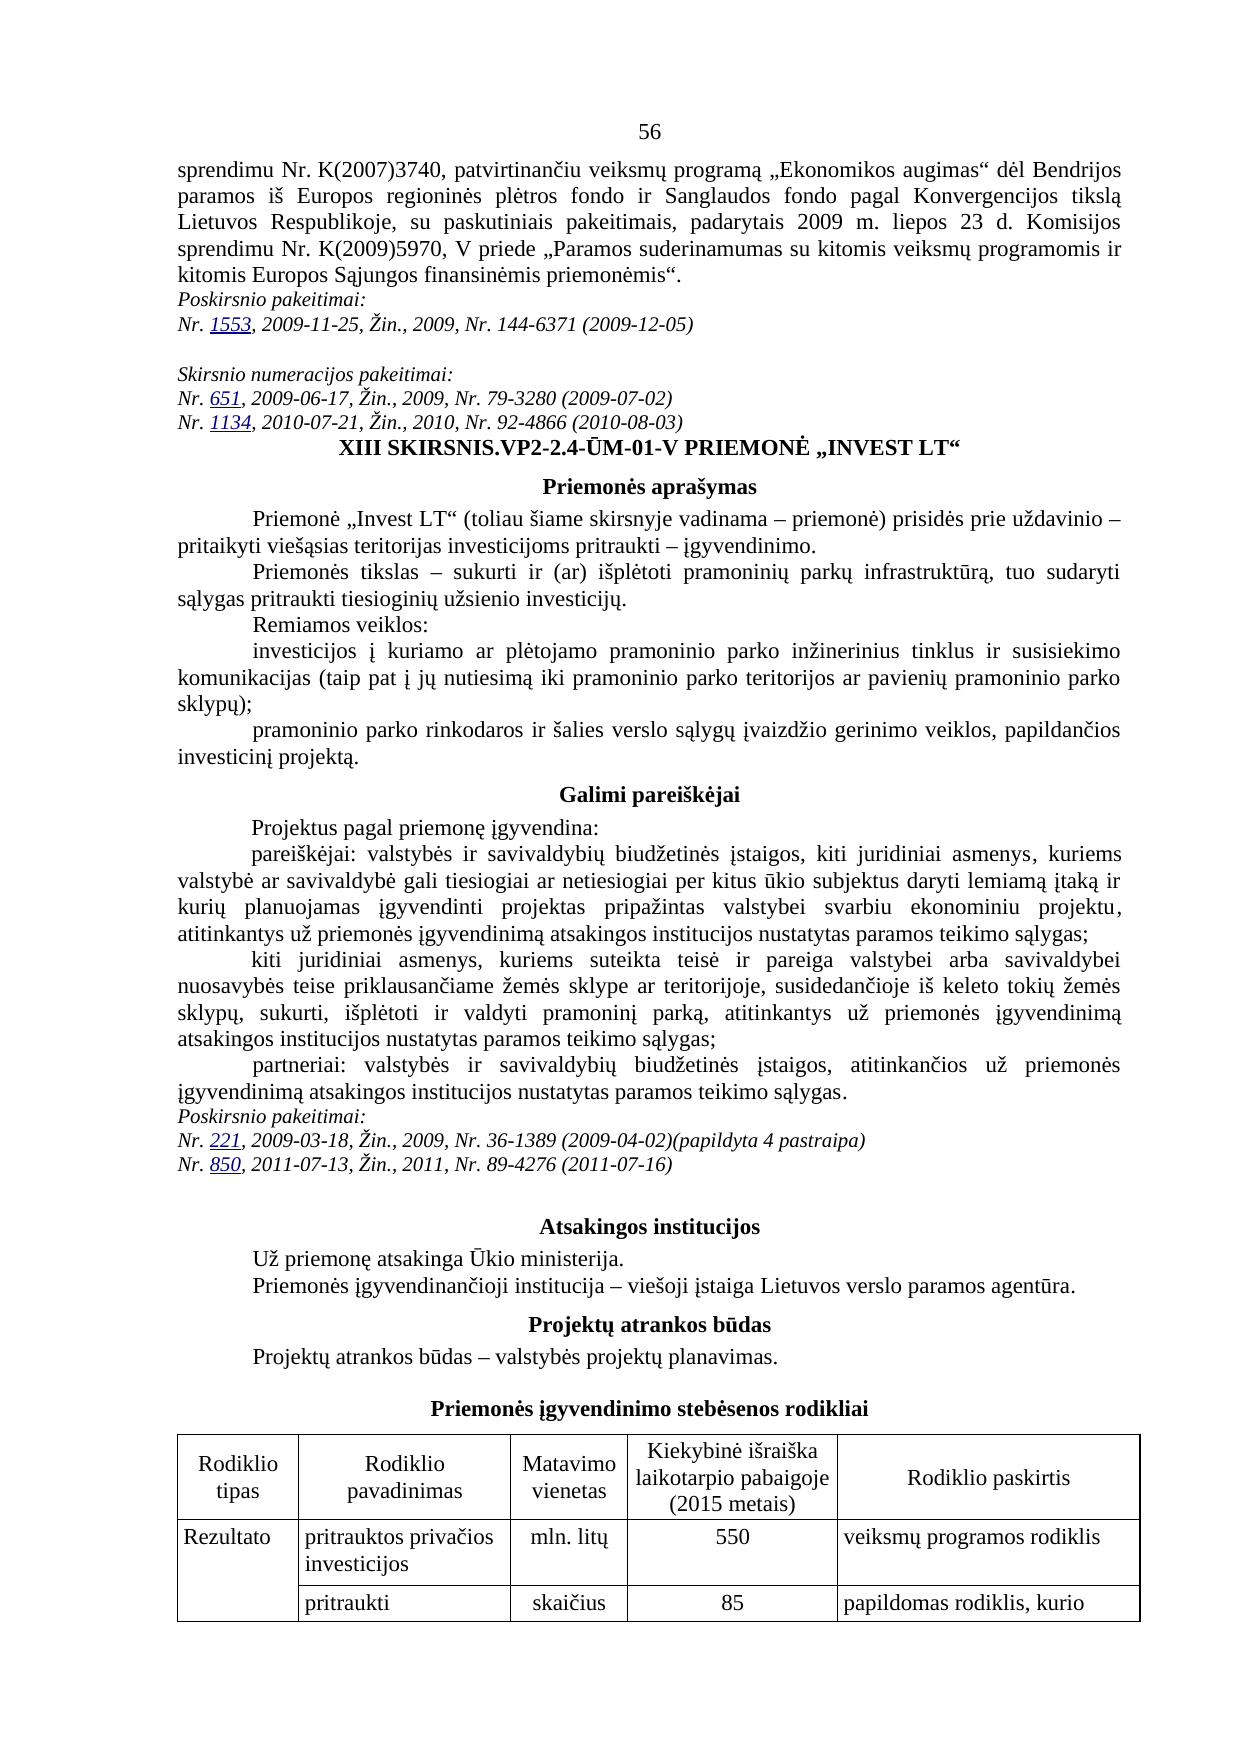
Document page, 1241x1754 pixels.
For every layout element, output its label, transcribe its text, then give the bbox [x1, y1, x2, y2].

text Poskirsnio pakeitimai: [177, 1104, 1122, 1128]
table_cell mln. litų [511, 1520, 627, 1585]
text Nr. 1553, 2009-11-25, Žin., 2009, Nr. 144-6371 (2009-12-05) [177, 311, 1122, 336]
text Atsakingos institucijos [177, 1213, 1122, 1239]
table_cell skaičius [511, 1586, 627, 1621]
table_header Rodiklio tipas [178, 1435, 298, 1519]
table_cell papildomas rodiklis, kurio [838, 1586, 1139, 1621]
table_header Rodiklio paskirtis [838, 1435, 1139, 1519]
text Nr. 850, 2011-07-13, Žin., 2011, Nr. 89-4276 (2011-07-16) [177, 1152, 1122, 1176]
text Skirsnio numeracijos pakeitimai: [177, 362, 1122, 386]
table_cell Rezultato [178, 1520, 298, 1621]
text Priemonės įgyvendinančioji institucija – viešoji įstaiga Lietuvos verslo paramos agentūra. [177, 1272, 1122, 1298]
text Projektus pagal priemonę įgyvendina: [177, 814, 1122, 841]
text Projektų atrankos būdas – valstybės projektų planavimas. [177, 1343, 1122, 1369]
subtitle XIII SKIRSNIS.VP2-2.4-ŪM-01-V priemonė „INVEST LT“ [177, 434, 1122, 460]
text Priemonės įgyvendinimo stebėsenos rodikliai [177, 1394, 1122, 1421]
text investicijos į kuriamo ar plėtojamo pramoninio parko inžinerinius tinklus ir susisiekimo komunikacijas (taip pat į jų nutiesimą iki pramoninio parko teritorijos ar pavienių pramoninio parko sklypų); [177, 637, 1122, 716]
table_cell pritrauktos privačios investicijos [299, 1520, 510, 1585]
text Nr. 651, 2009-06-17, Žin., 2009, Nr. 79-3280 (2009-07-02) [177, 386, 1122, 410]
table_cell 550 [628, 1520, 837, 1585]
table_header Matavimo vienetas [511, 1435, 627, 1519]
text Remiamos veiklos: [177, 611, 1122, 637]
text Nr. 221, 2009-03-18, Žin., 2009, Nr. 36-1389 (2009-04-02)(papildyta 4 pastraipa) [177, 1128, 1122, 1152]
text partneriai: valstybės ir savivaldybių biudžetinės įstaigos, atitinkančios už priemonės įgyvendinimą atsakingos institucijos nustatytas paramos teikimo sąlygas. [177, 1051, 1122, 1104]
text Galimi pareiškėjai [177, 782, 1122, 808]
text pramoninio parko rinkodaros ir šalies verslo sąlygų įvaizdžio gerinimo veiklos, papildančios investicinį projektą. [177, 716, 1122, 769]
text Priemonė „Invest LT“ (toliau šiame skirsnyje vadinama – priemonė) prisidės prie uždavinio – pritaikyti viešąsias teritorijas investicijoms pritraukti – įgyvendinimo. [177, 506, 1122, 558]
text Priemonės tikslas – sukurti ir (ar) išplėtoti pramoninių parkų infrastruktūrą, tuo sudaryti sąlygas pritraukti tiesioginių užsienio investicijų. [177, 558, 1122, 611]
text Priemonės aprašymas [177, 473, 1122, 499]
text Už priemonę atsakinga Ūkio ministerija. [177, 1245, 1122, 1272]
table_cell 85 [628, 1586, 837, 1621]
text kiti juridiniai asmenys, kuriems suteikta teisė ir pareiga valstybei arba savivaldybei nuosavybės teise priklausančiame žemės sklype ar teritorijoje, susidedančioje iš keleto tokių žemės sklypų, sukurti, išplėtoti ir valdyti pramoninį parką, atitinkantys už priemonės įgyvendinimą atsakingos institucijos nustatytas paramos teikimo sąlygas; [177, 946, 1122, 1051]
text Nr. 1134, 2010-07-21, Žin., 2010, Nr. 92-4866 (2010-08-03) [177, 410, 1122, 434]
text sprendimu Nr. K(2007)3740, patvirtinančiu veiksmų programą „Ekonomikos augimas“ dėl Bendrijos paramos iš Europos regioninės plėtros fondo ir Sanglaudos fondo pagal Konvergencijos tikslą Lietuvos Respublikoje, su paskutiniais pakeitimais, padarytais 2009 m. liepos 23 d. Komisijos sprendimu Nr. K(2009)5970, V priede „Paramos suderinamumas su kitomis veiksmų programomis ir kitomis Europos Sąjungos finansinėmis priemonėmis“. [177, 156, 1122, 287]
table_header Kiekybinė išraiška laikotarpio pabaigoje (2015 metais) [628, 1435, 837, 1519]
text Projektų atrankos būdas [177, 1311, 1122, 1337]
text pareiškėjai: valstybės ir savivaldybių biudžetinės įstaigos, kiti juridiniai asmenys, kuriems valstybė ar savivaldybė gali tiesiogiai ar netiesiogiai per kitus ūkio subjektus daryti lemiamą įtaką ir kurių planuojamas įgyvendinti projektas pripažintas valstybei svarbiu ekonominiu projektu, atitinkantys už priemonės įgyvendinimą atsakingos institucijos nustatytas paramos teikimo sąlygas; [177, 841, 1122, 946]
text Poskirsnio pakeitimai: [177, 287, 1122, 311]
table_cell pritraukti [299, 1586, 510, 1621]
table_cell veiksmų programos rodiklis [838, 1520, 1139, 1585]
table_header Rodiklio pavadinimas [299, 1435, 510, 1519]
